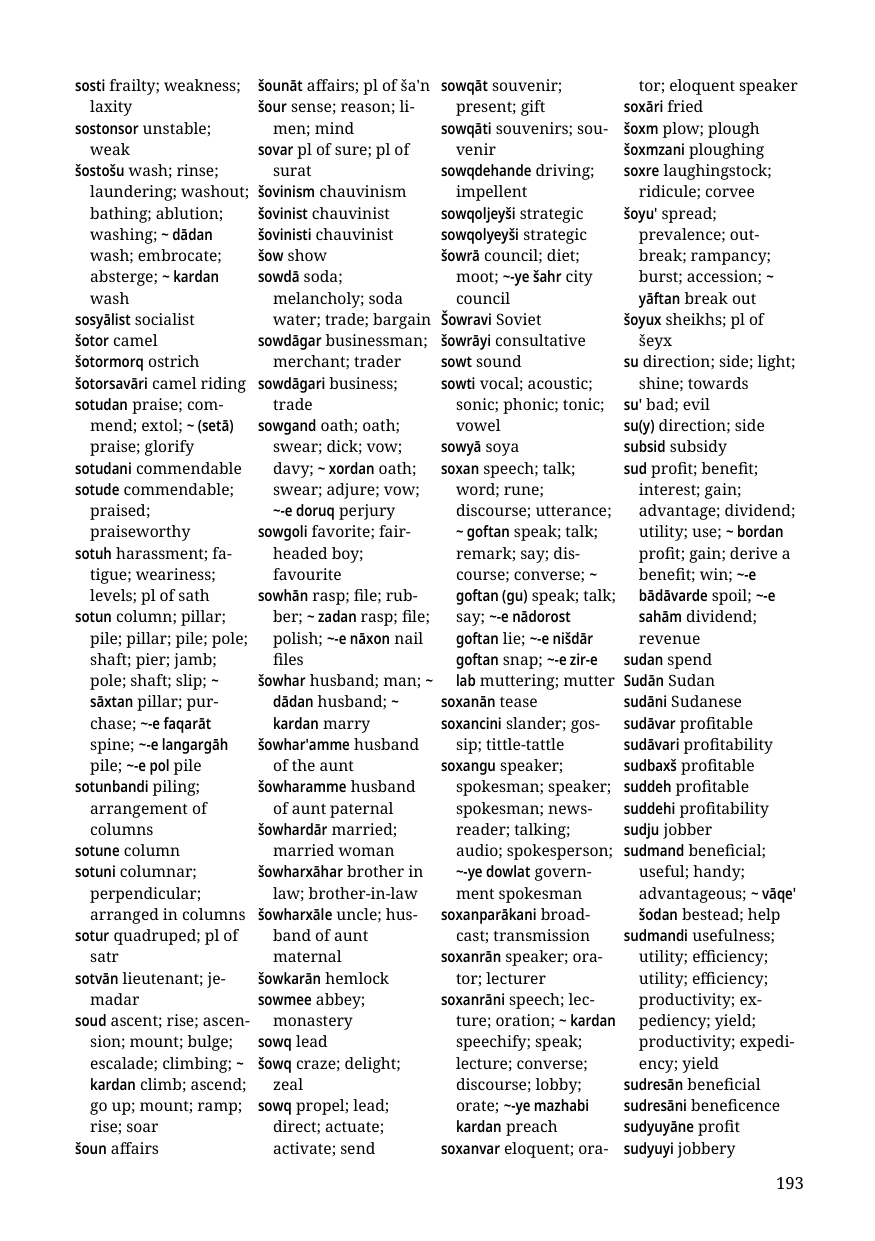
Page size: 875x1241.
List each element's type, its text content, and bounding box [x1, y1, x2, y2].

text šotor camel [75, 330, 250, 351]
text sotunbandi piling; arrange­ment of columns [75, 776, 250, 840]
text šowrāyi consultative [441, 330, 616, 351]
text šowkarān hemlock [258, 967, 433, 989]
text soxāri fried [624, 96, 799, 117]
text sowqdehande driving; im­pellent [441, 160, 616, 202]
text soud ascent; rise; ascen­sion; mount; bulge; es­calade; climbing; ~ kardan climb; ascend; go up; mount; ramp; rise; soar [75, 1010, 250, 1137]
text sowqoljeyši strategic [441, 202, 616, 224]
text sotvān lieutenant; je­madar [75, 967, 250, 1010]
text sudmand beneficial; use­ful; handy; advantageous; ~ vāqe' šodan bestead; help [624, 840, 799, 925]
text sowti vocal; acoustic; sonic; phonic; tonic; vowel [441, 372, 616, 436]
text sowmee abbey; monastery [258, 989, 433, 1031]
text suddeh profitable [624, 776, 799, 797]
text sostonsor unstable; weak [75, 117, 250, 160]
text soxanparākani broad­cast; transmission [441, 904, 616, 946]
text su(y) direction; side [624, 415, 799, 436]
text sudmandi usefulness; util­ity; efficiency; utility; effi­ciency; productivity; ex­pediency; yield; product­ivity; expedi­ency; yield [624, 925, 799, 1074]
text sowq lead [258, 1031, 433, 1052]
text sudju jobber [624, 819, 799, 840]
text sowhān rasp; file; rub­ber; ~ zadan rasp; file; polish; ~-e nāxon nail files [258, 585, 433, 670]
text sowqāt souvenir; present; gift [441, 75, 616, 117]
text sovar pl of sure; pl of surat [258, 139, 433, 181]
text šotormorq ostrich [75, 351, 250, 372]
text šostošu wash; rinse; laun­dering; washout; bathing; ablu­tion; wash­ing; ~ dādan wash; em­brocate; absterge; ~ kardan wash [75, 160, 250, 309]
text šour sense; reason; li­men; mind [258, 96, 433, 139]
text sudāni Sudanese [624, 691, 799, 712]
text sowdāgar businessman; mer­chant; trader [258, 330, 433, 372]
text šovinism chauvinism [258, 181, 433, 202]
text šoxm plow; plough [624, 117, 799, 139]
text sowqāti souvenirs; sou­venir [441, 117, 616, 160]
text sotun column; pillar; pile; pil­lar; pile; pole; shaft; pier; jamb; pole; shaft; slip; ~ sāxtan pil­lar; pur­chase; ~-e faqarāt spine; ~-e langargāh pile; ~-e pol pile [75, 606, 250, 776]
text šowhardār married; mar­ried woman [258, 819, 433, 861]
text šow show [258, 245, 433, 266]
text soxanrāni speech; lec­ture; ora­tion; ~ kardan speechify; speak; lecture; converse; dis­course; lobby; orate; ~-ye mazhabi kardan preach [441, 989, 616, 1137]
text soxancini slander; gos­sip; tit­tle-tattle [441, 712, 616, 755]
text sudāvari profitability [624, 734, 799, 755]
text sudbaxš profitable [624, 755, 799, 776]
text Sudān Sudan [624, 670, 799, 691]
text šounāt affairs; pl of ša'n [258, 75, 433, 96]
text šowrā council; diet; moot; ~-ye šahr city council [441, 245, 616, 309]
text sotude commendable; praised; praiseworthy [75, 479, 250, 542]
text šoyu' spread; prevalence; out­break; rampancy; burst; ac­cession; ~ yāftan break out [624, 202, 799, 309]
text šowhar'amme husband of the aunt [258, 734, 433, 776]
text šowhar husband; man; ~ dādan husband; ~ kardan marry [258, 670, 433, 734]
text soxanvar eloquent; ora­ [441, 1137, 616, 1159]
text sowt sound [441, 351, 616, 372]
text su' bad; evil [624, 394, 799, 415]
text soxan speech; talk; word; rune; discourse; utter­ance; ~ goftan speak; talk; remark; say; dis­course; converse; ~ goftan (gu) speak; talk; say; ~-e nādorost goftan lie; ~-e nišdār goftan snap; ~-e zir-e lab mut­tering; mut­ter [441, 457, 616, 691]
text sudresān beneficial [624, 1074, 799, 1095]
text sowq propel; lead; direct; actu­ate; activate; send [258, 1095, 433, 1159]
text sotur quadruped; pl of satr [75, 925, 250, 967]
text sosti frailty; weakness; lax­ity [75, 75, 250, 117]
text sowgoli favorite; fair-headed boy; favourite [258, 521, 433, 585]
text sotuni columnar; perpendicu­lar; arranged in col­umns [75, 861, 250, 925]
text soxanān tease [441, 691, 616, 712]
text sowdā soda; melancholy; soda water; trade; bargain [258, 266, 433, 330]
text tor; elo­quent speaker [624, 75, 799, 96]
text sowdāgari business; trade [258, 372, 433, 415]
text sotune column [75, 840, 250, 861]
text sotudan praise; com­mend; ex­tol; ~ (setā) praise; glo­rify [75, 394, 250, 457]
text sowgand oath; oath; swear; dick; vow; davy; ~ xordan oath; swear; adjure; vow; ~-e doruq perjury [258, 415, 433, 521]
text sudyuyi jobbery [624, 1137, 799, 1159]
text soxangu speaker; spokesman; speaker; spokesman; news­reader; talking; audio; spokesper­son; ~-ye dowlat govern­ment spokesman [441, 755, 616, 904]
text šoyux sheikhs; pl of šeyx [624, 309, 799, 351]
text soxre laughingstock; ridicule; corvee [624, 160, 799, 202]
text sud profit; benefit; inter­est; gain; advantage; divi­dend; utility; use; ~ bordan profit; gain; de­rive a bene­fit; win; ~-e bādāvarde spoil; ~-e sahām dividend; revenue [624, 457, 799, 649]
text sotuh harassment; fa­tigue; weariness; levels; pl of sath [75, 542, 250, 606]
text šoun affairs [75, 1137, 250, 1159]
text sowyā soya [441, 436, 616, 457]
text subsid subsidy [624, 436, 799, 457]
text soxanrān speaker; ora­tor; lec­turer [441, 946, 616, 989]
text šovinisti chauvinist [258, 224, 433, 245]
text šotorsavāri camel riding [75, 372, 250, 394]
text šowq craze; delight; zeal [258, 1052, 433, 1095]
text šovinist chauvinist [258, 202, 433, 224]
text šowharxāle uncle; hus­band of aunt maternal [258, 904, 433, 967]
text Šowravi Soviet [441, 309, 616, 330]
text šowharxāhar brother in law; brother-in-law [258, 861, 433, 904]
text sudyuyāne profit [624, 1116, 799, 1137]
text sudāvar profitable [624, 712, 799, 734]
text sowqolyeyši strategic [441, 224, 616, 245]
text šowharamme husband of aunt paternal [258, 776, 433, 819]
text sotudani commendable [75, 457, 250, 479]
text šoxmzani ploughing [624, 139, 799, 160]
text su direction; side; light; shine; towards [624, 351, 799, 394]
text suddehi profitability [624, 797, 799, 819]
text sudresāni beneficence [624, 1095, 799, 1116]
text sudan spend [624, 649, 799, 670]
text sosyālist socialist [75, 309, 250, 330]
